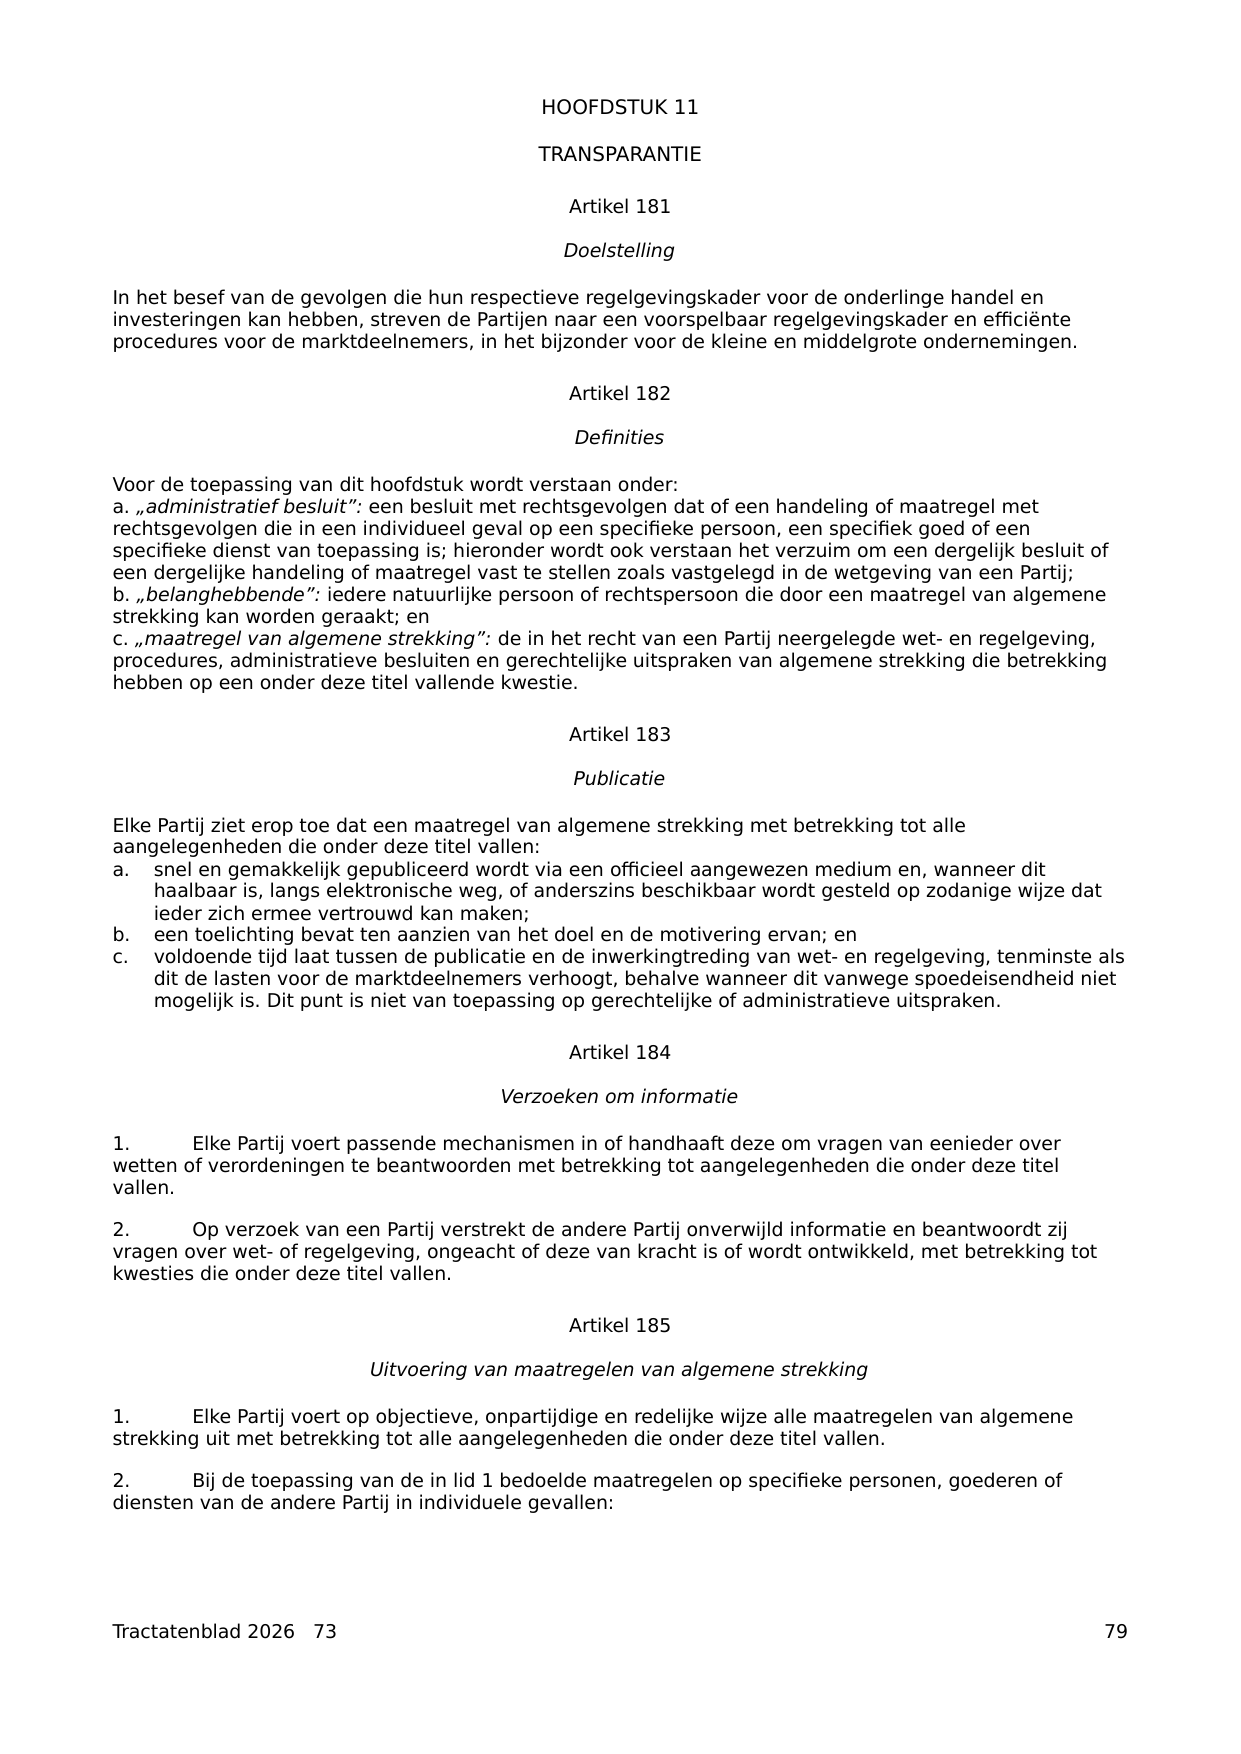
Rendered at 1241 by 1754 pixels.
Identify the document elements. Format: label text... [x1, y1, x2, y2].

text b. een toelichting bevat ten aanzien van het doel en de motivering ervan; en [112, 924, 1128, 946]
subtitle Artikel 182 Definities [112, 383, 1128, 449]
text 1. Elke Partij voert op objectieve, onpartijdige en redelijke wijze alle maatregelen van algemene strekking uit met betrekking tot alle aangelegenheden die onder deze titel vallen. [112, 1406, 1128, 1450]
text a. „administratief besluit”: een besluit met rechtsgevolgen dat of een handeling of maatregel met rechtsgevolgen die in een individueel geval op een specifieke persoon, een specifiek goed of een specifieke dienst van toepassing is; hieronder wordt ook verstaan het verzuim om een dergelijk besluit of een dergelijke handeling of maatregel vast te stellen zoals vastgelegd in de wetgeving van een Partij; [112, 496, 1128, 584]
text c. voldoende tijd laat tussen de publicatie en de inwerkingtreding van wet- en regelgeving, tenminste als dit de lasten voor de marktdeelnemers verhoogt, behalve wanneer dit vanwege spoedeisendheid niet mogelijk is. Dit punt is niet van toepassing op gerechtelijke of administratieve uitspraken. [112, 946, 1128, 1012]
text 1. Elke Partij voert passende mechanismen in of handhaaft deze om vragen van eenieder over wetten of verordeningen te beantwoorden met betrekking tot aangelegenheden die onder deze titel vallen. [112, 1133, 1128, 1199]
text b. „belanghebbende”: iedere natuurlijke persoon of rechtspersoon die door een maatregel van algemene strekking kan worden geraakt; en [112, 584, 1128, 628]
subtitle Artikel 184 Verzoeken om informatie [112, 1042, 1128, 1108]
text 2. Bij de toepassing van de in lid 1 bedoelde maatregelen op specifieke personen, goederen of diensten van de andere Partij in individuele gevallen: [112, 1470, 1128, 1514]
text 2. Op verzoek van een Partij verstrekt de andere Partij onverwijld informatie en beantwoordt zij vragen over wet- of regelgeving, ongeacht of deze van kracht is of wordt ontwikkeld, met betrekking tot kwesties die onder deze titel vallen. [112, 1219, 1128, 1285]
subtitle Artikel 181 Doelstelling [112, 196, 1128, 262]
text Elke Partij ziet erop toe dat een maatregel van algemene strekking met betrekking tot alle aangelegenheden die onder deze titel vallen: [112, 814, 1128, 858]
subtitle Artikel 185 Uitvoering van maatregelen van algemene strekking [112, 1315, 1128, 1381]
text c. „maatregel van algemene strekking”: de in het recht van een Partij neergelegde wet- en regelgeving, procedures, administratieve besluiten en gerechtelijke uitspraken van algemene strekking die betrekking hebben op een onder deze titel vallende kwestie. [112, 628, 1128, 693]
text Voor de toepassing van dit hoofdstuk wordt verstaan onder: [112, 474, 1128, 496]
subtitle HOOFDSTUK 11 TRANSPARANTIE [112, 96, 1128, 166]
subtitle Artikel 183 Publicatie [112, 723, 1128, 789]
text a. snel en gemakkelijk gepubliceerd wordt via een officieel aangewezen medium en, wanneer dit haalbaar is, langs elektronische weg, of anderszins beschikbaar wordt gesteld op zodanige wijze dat ieder zich ermee vertrouwd kan maken; [112, 858, 1128, 924]
text In het besef van de gevolgen die hun respectieve regelgevingskader voor de onderlinge handel en investeringen kan hebben, streven de Partijen naar een voorspelbaar regelgevingskader en efficiënte procedures voor de marktdeelnemers, in het bijzonder voor de kleine en middelgrote ondernemingen. [112, 287, 1128, 353]
